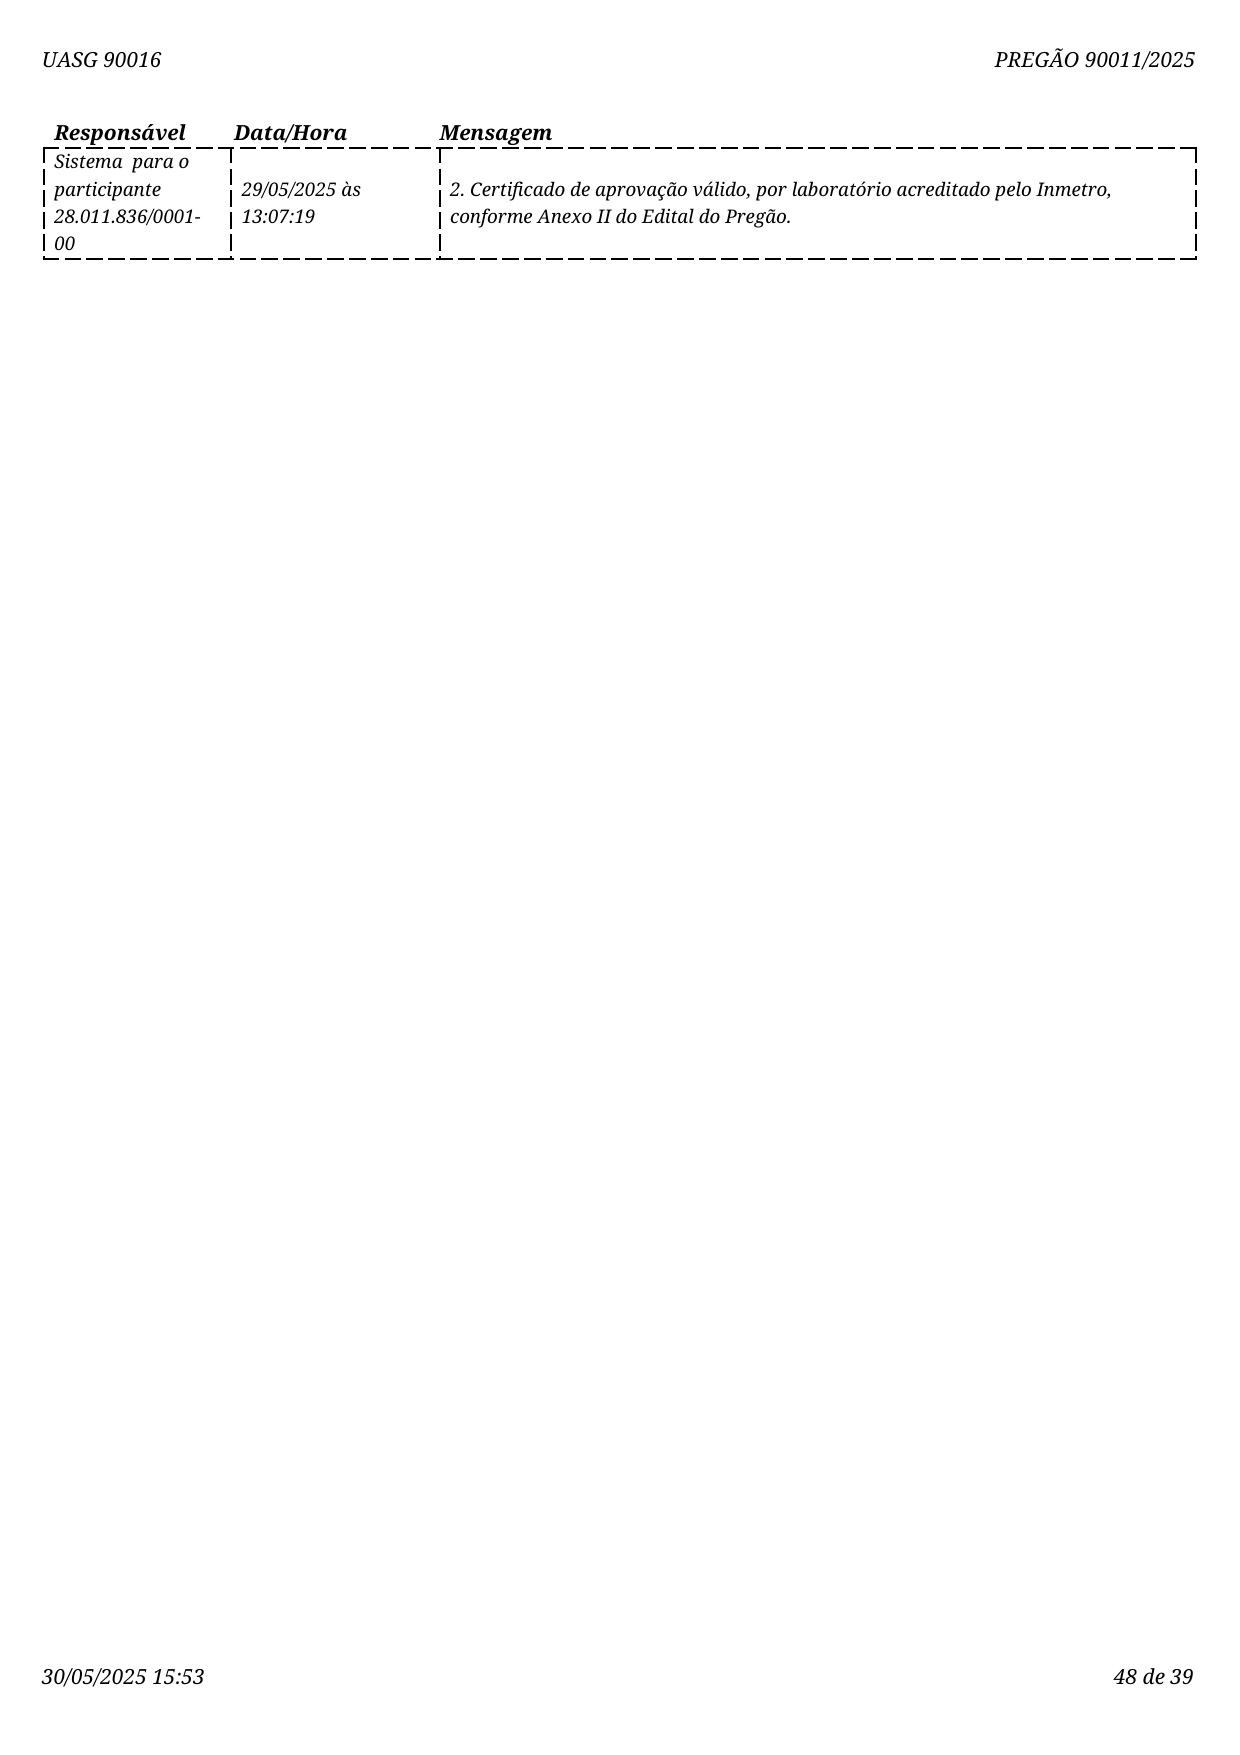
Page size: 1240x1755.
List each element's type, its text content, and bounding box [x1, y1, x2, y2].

table_header Sistema para o participante 28.011.836/0001-00 [44, 147, 231, 258]
table_header 2. Certificado de aprovação válido, por laboratório acreditado pelo Inmetro, conforme Anexo II do Edital do Pregão. [440, 147, 1196, 258]
table_header 29/05/2025 às 13:07:19 [231, 147, 439, 258]
